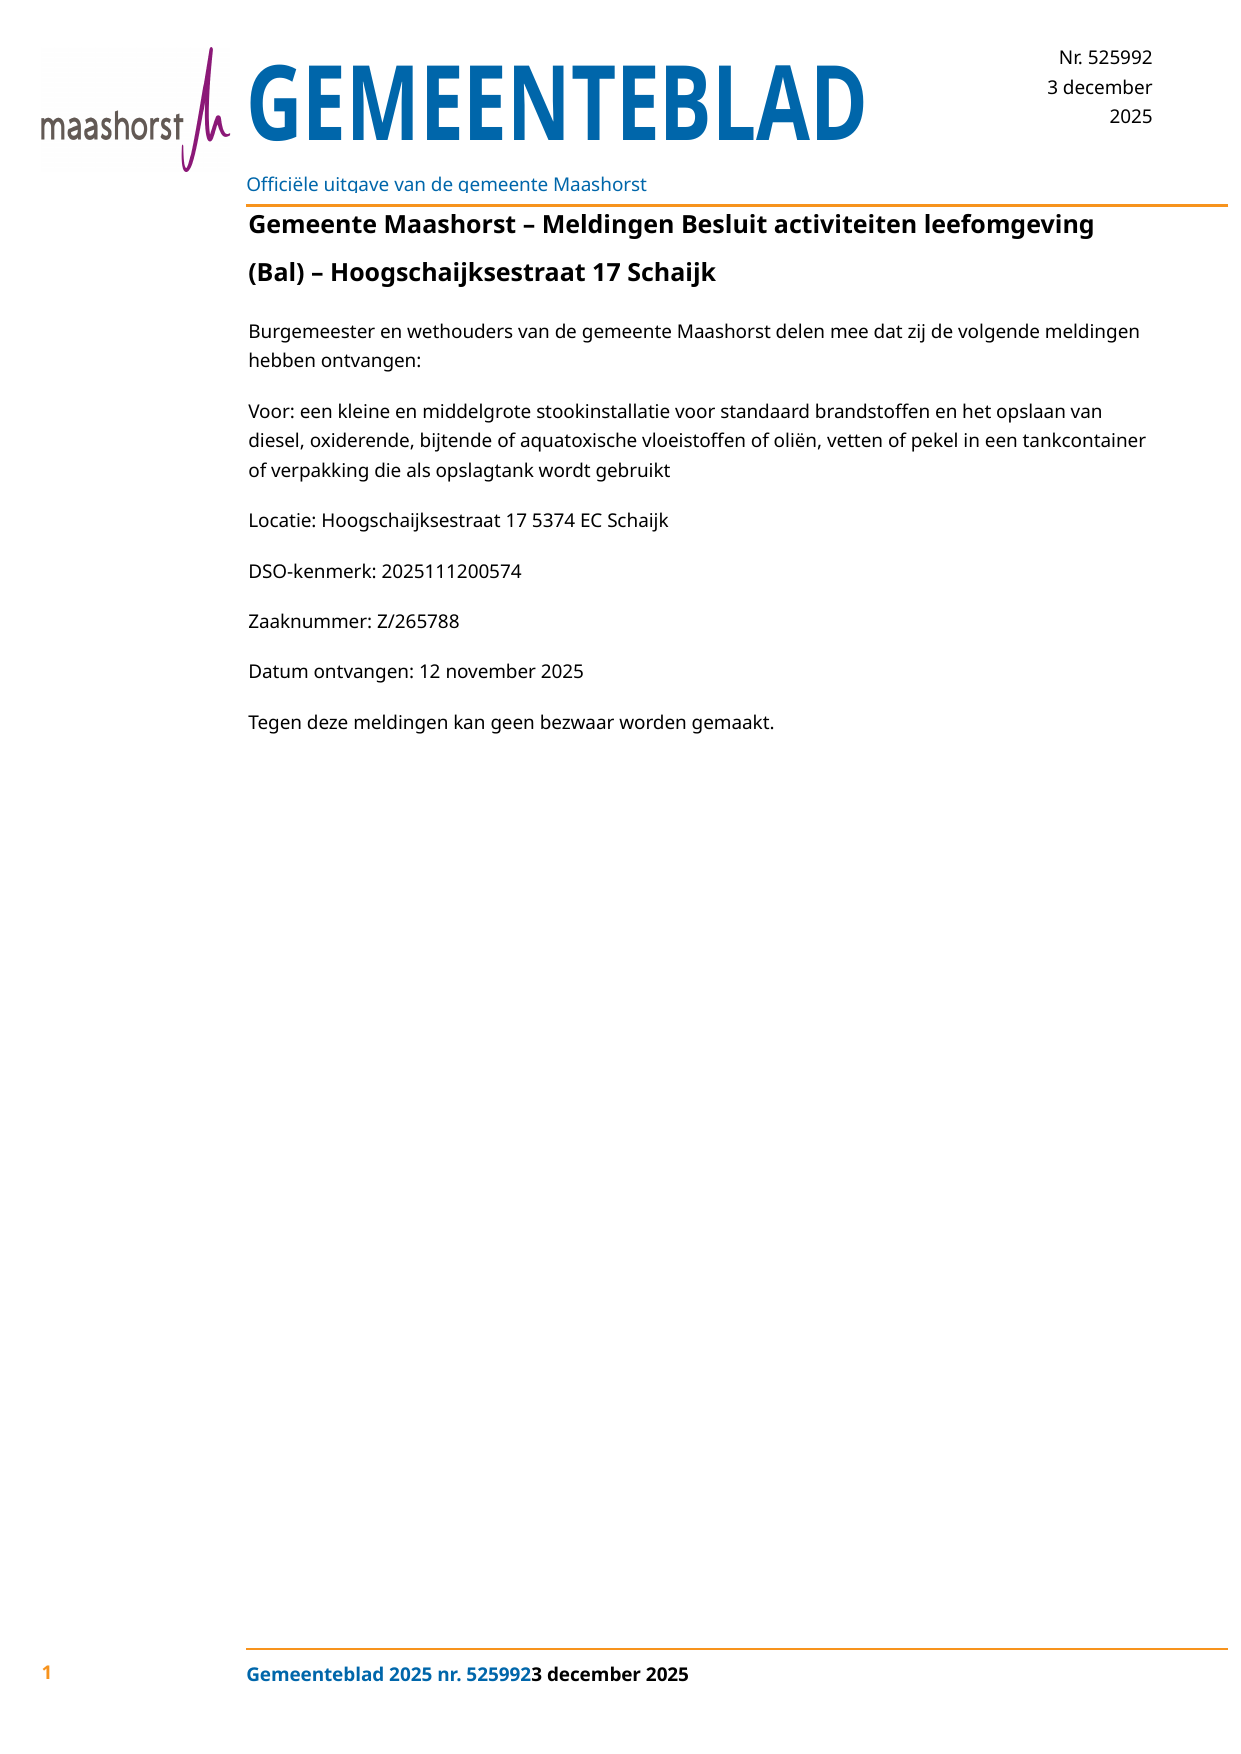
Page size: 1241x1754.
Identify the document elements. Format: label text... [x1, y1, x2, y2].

text Gemeente Maashorst – Meldingen Besluit activiteiten leefomgeving (Bal) – Hoogschaijksestraat 17 Schaijk [248, 207, 1152, 288]
text Datum ontvangen: 12 november 2025 [248, 659, 1152, 684]
text Zaaknummer: Z/265788 [248, 608, 1152, 634]
text Tegen deze meldingen kan geen bezwaar worden gemaakt. [248, 709, 1152, 735]
picture [41, 47, 231, 172]
text Locatie: Hoogschaijksestraat 17 5374 EC Schaijk [248, 507, 1152, 533]
text Voor: een kleine en middelgrote stookinstallatie voor standaard brandstoffen en het opslaan van diesel, oxiderende, bijtende of aquatoxische vloeistoffen of oliën, vetten of pekel in een tankcontainer of verpakking die als opslagtank wordt gebruikt [248, 398, 1152, 483]
text Burgemeester en wethouders van de gemeente Maashorst delen mee dat zij de volgende meldingen hebben ontvangen: [248, 318, 1152, 373]
text DSO-kenmerk: 2025111200574 [248, 558, 1152, 584]
